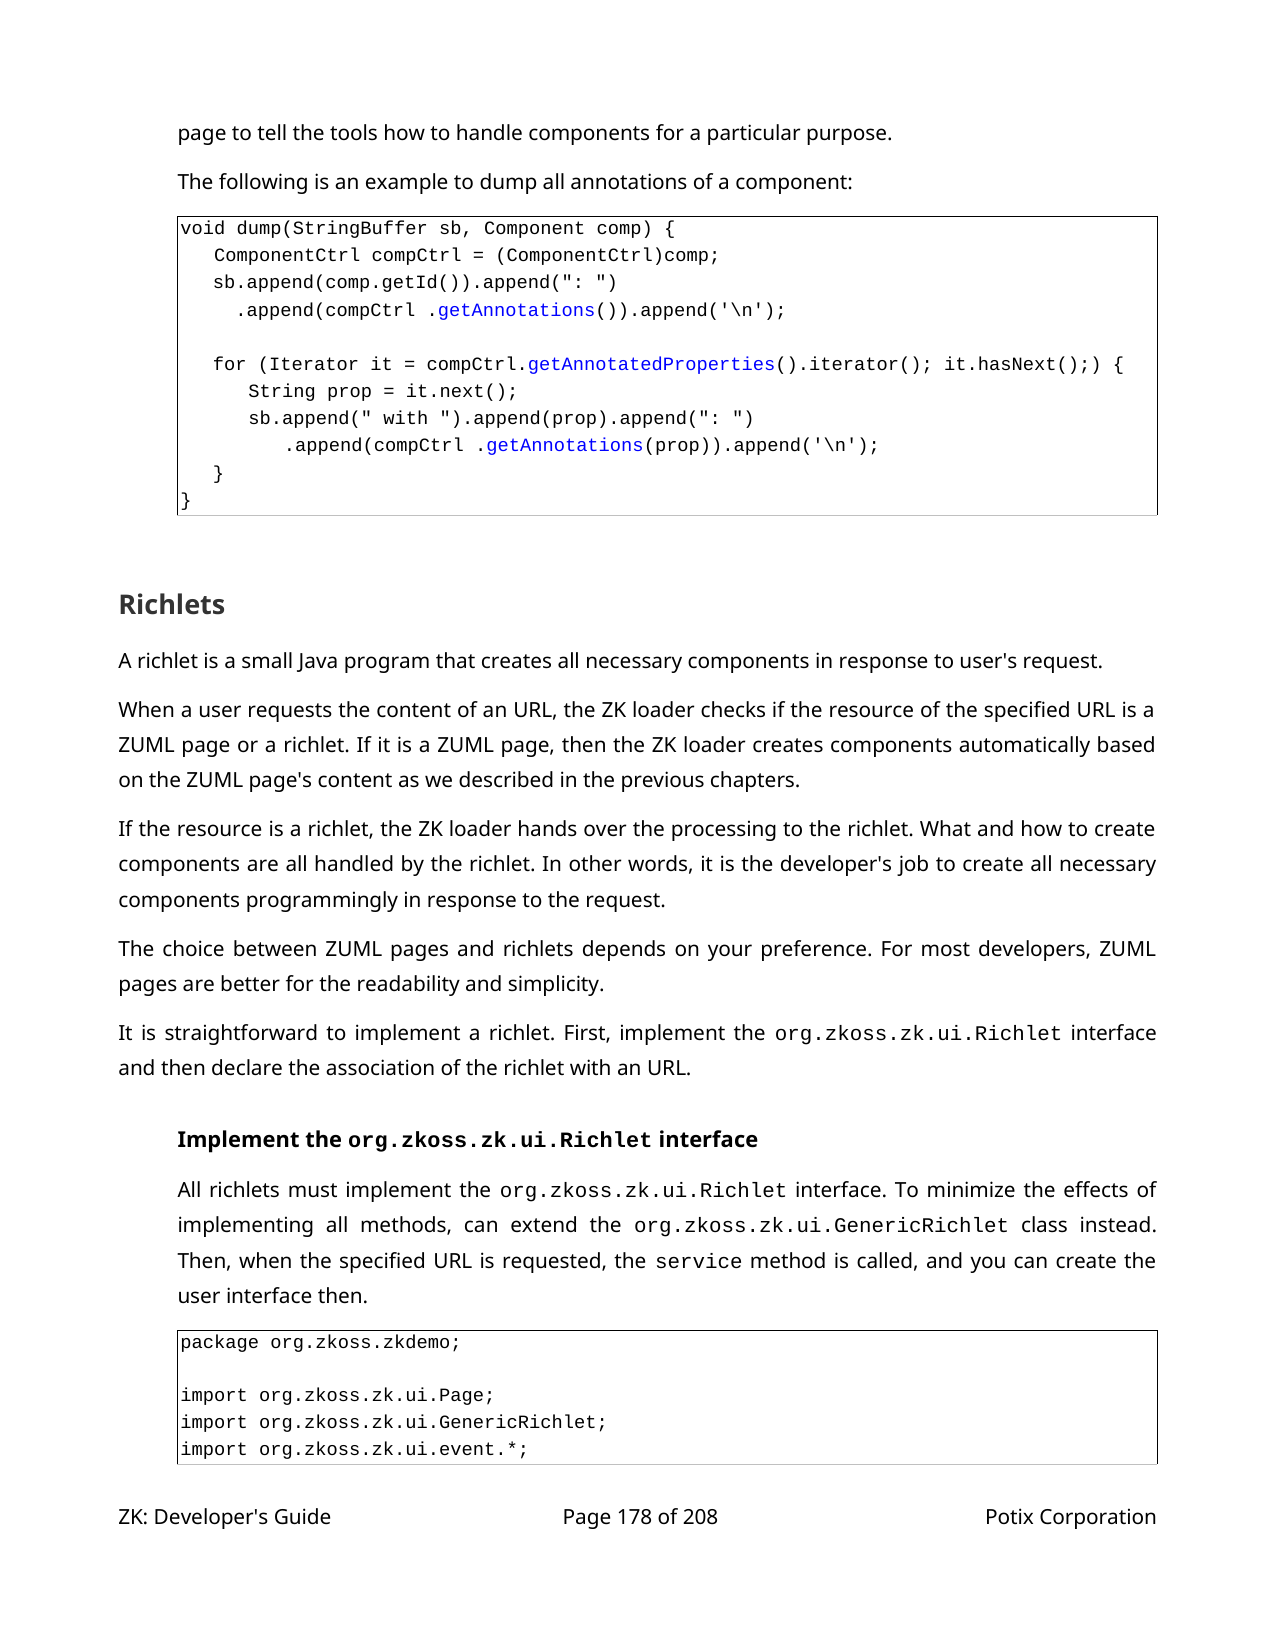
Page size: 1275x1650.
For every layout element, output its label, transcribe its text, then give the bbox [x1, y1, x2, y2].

text When a user requests the content of an URL, the ZK loader checks if the resource of the specified URL is a ZUML page or a richlet. If it is a ZUML page, then the ZK loader creates components automatically based on the ZUML page's content as we described in the previous chapters. [118, 695, 1157, 794]
text sb.append(comp.getId()).append(": ") [178, 270, 1157, 294]
text String prop = it.next(); [178, 379, 1157, 403]
text .append(compCtrl .getAnnotations()).append('\n'); [178, 297, 1157, 322]
text } [178, 461, 1157, 485]
text .append(compCtrl .getAnnotations(prop)).append('\n'); [178, 433, 1157, 458]
text ComponentCtrl compCtrl = (ComponentCtrl)comp; [178, 243, 1157, 267]
text If the resource is a richlet, the ZK loader hands over the processing to the richlet. What and how to create components are all handled by the richlet. In other words, it is the developer's job to create all necessary components programmingly in response to the request. [118, 814, 1157, 913]
text The following is an example to dump all annotations of a component: [177, 167, 1157, 195]
text package org.zkoss.zkdemo; import org.zkoss.zk.ui.Page; import org.zkoss.zk.ui.GenericRichlet; import org.zkoss.zk.ui.event.*; [178, 1331, 1157, 1464]
text } [178, 488, 1157, 515]
text A richlet is a small Java program that creates all necessary components in response to user's request. [118, 646, 1157, 674]
text All richlets must implement the org.zkoss.zk.ui.Richlet interface. To minimize the effects of implementing all methods, can extend the org.zkoss.zk.ui.GenericRichlet class instead. Then, when the specified URL is requested, the service method is called, and you can create the user interface then. [177, 1175, 1157, 1309]
subtitle Richlets [118, 586, 1157, 623]
text for (Iterator it = compCtrl.getAnnotatedProperties().iterator(); it.hasNext();) { [178, 352, 1157, 376]
text void dump(StringBuffer sb, Component comp) { [178, 217, 1157, 240]
text The choice between ZUML pages and richlets depends on your preference. For most developers, ZUML pages are better for the readability and simplicity. [118, 934, 1157, 997]
text It is straightforward to implement a richlet. First, implement the org.zkoss.zk.ui.Richlet interface and then declare the association of the richlet with an URL. [118, 1018, 1157, 1081]
subtitle Implement the org.zkoss.zk.ui.Richlet interface [177, 1124, 1157, 1154]
text sb.append(" with ").append(prop).append(": ") [178, 406, 1157, 430]
text page to tell the tools how to handle components for a particular purpose. [177, 118, 1157, 146]
